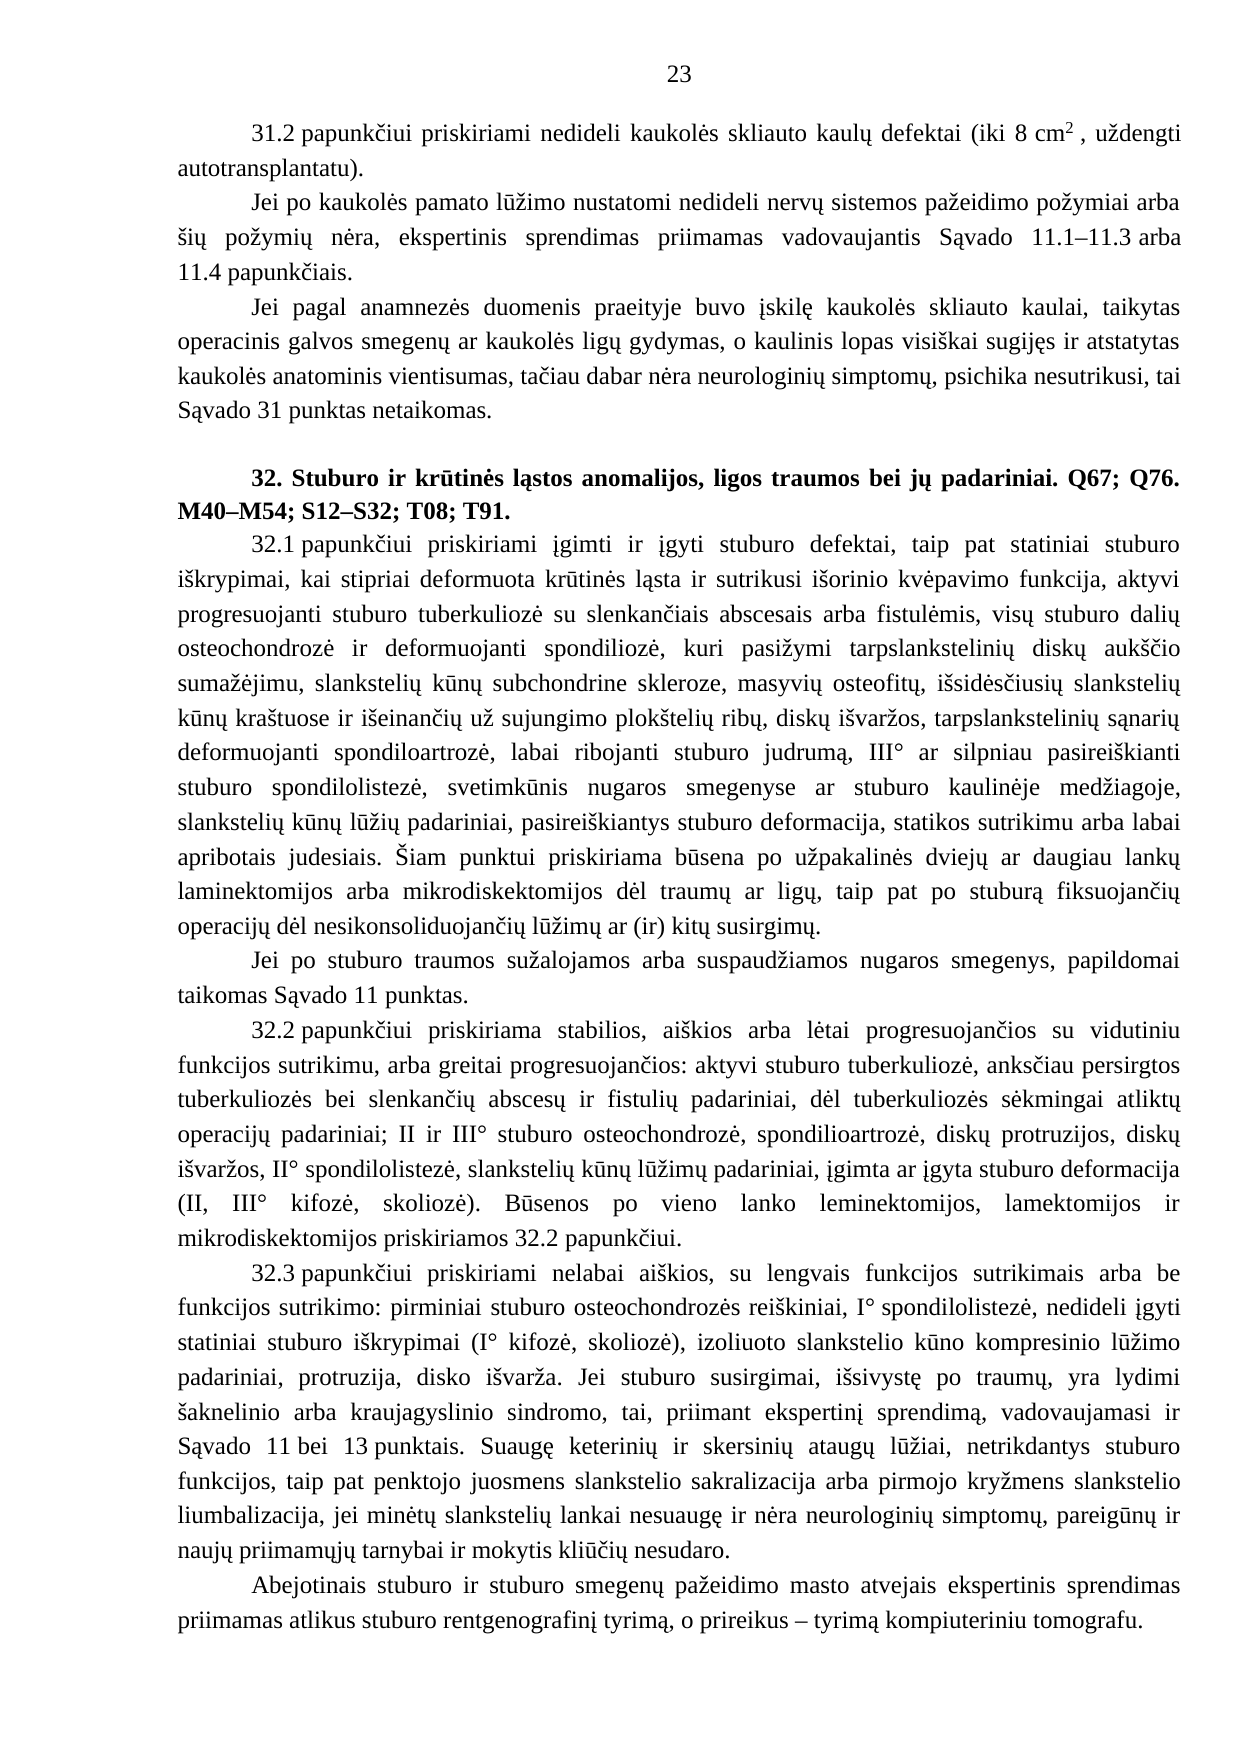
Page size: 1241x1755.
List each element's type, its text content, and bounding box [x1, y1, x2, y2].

text 32.1 papunkčiui priskiriami įgimti ir įgyti stuburo defektai, taip pat statiniai stuburo iškrypimai, kai stipriai deformuota krūtinės ląsta ir sutrikusi išorinio kvėpavimo funkcija, aktyvi progresuojanti stuburo tuberkuliozė su slenkančiais abscesais arba fistulėmis, visų stuburo dalių osteochondrozė ir deformuojanti spondiliozė, kuri pasižymi tarpslankstelinių diskų aukščio sumažėjimu, slankstelių kūnų subchondrine skleroze, masyvių osteofitų, išsidėsčiusių slankstelių kūnų kraštuose ir išeinančių už sujungimo plokštelių ribų, diskų išvaržos, tarpslankstelinių sąnarių deformuojanti spondiloartrozė, labai ribojanti stuburo judrumą, III° ar silpniau pasireiškianti stuburo spondilolistezė, svetimkūnis nugaros smegenyse ar stuburo kaulinėje medžiagoje, slankstelių kūnų lūžių padariniai, pasireiškiantys stuburo deformacija, statikos sutrikimu arba labai apribotais judesiais. Šiam punktui priskiriama būsena po užpakalinės dviejų ar daugiau lankų laminektomijos arba mikrodiskektomijos dėl traumų ar ligų, taip pat po stuburą fiksuojančių operacijų dėl nesikonsoliduojančių lūžimų ar (ir) kitų susirgimų. [177, 529, 1181, 940]
text Jei po stuburo traumos sužalojamos arba suspaudžiamos nugaros smegenys, papildomai taikomas Sąvado 11 punktas. [177, 946, 1181, 1009]
text 32.3 papunkčiui priskiriami nelabai aiškios, su lengvais funkcijos sutrikimais arba be funkcijos sutrikimo: pirminiai stuburo osteochondrozės reiškiniai, I° spondilolistezė, nedideli įgyti statiniai stuburo iškrypimai (I° kifozė, skoliozė), izoliuoto slankstelio kūno kompresinio lūžimo padariniai, protruzija, disko išvarža. Jei stuburo susirgimai, išsivystę po traumų, yra lydimi šaknelinio arba kraujagyslinio sindromo, tai, priimant ekspertinį sprendimą, vadovaujamasi ir Sąvado 11 bei 13 punktais. Suaugę keterinių ir skersinių ataugų lūžiai, netrikdantys stuburo funkcijos, taip pat penktojo juosmens slankstelio sakralizacija arba pirmojo kryžmens slankstelio liumbalizacija, jei minėtų slankstelių lankai nesuaugę ir nėra neurologinių simptomų, pareigūnų ir naujų priimamųjų tarnybai ir mokytis kliūčių nesudaro. [177, 1258, 1181, 1564]
text 32. Stuburo ir krūtinės ląstos anomalijos, ligos traumos bei jų padariniai. Q67; Q76. M40–M54; S12–S32; T08; T91. [177, 463, 1181, 525]
text Jei po kaukolės pamato lūžimo nustatomi nedideli nervų sistemos pažeidimo požymiai arba šių požymių nėra, ekspertinis sprendimas priimamas vadovaujantis Sąvado 11.1–11.3 arba 11.4 papunkčiais. [177, 187, 1181, 286]
text 31.2 papunkčiui priskiriami nedideli kaukolės skliauto kaulų defektai (iki 8 cm2 , uždengti autotransplantatu). [177, 118, 1181, 182]
text Jei pagal anamnezės duomenis praeityje buvo įskilę kaukolės skliauto kaulai, taikytas operacinis galvos smegenų ar kaukolės ligų gydymas, o kaulinis lopas visiškai sugijęs ir atstatytas kaukolės anatominis vientisumas, tačiau dabar nėra neurologinių simptomų, psichika nesutrikusi, tai Sąvado 31 punktas netaikomas. [177, 292, 1181, 424]
text Abejotinais stuburo ir stuburo smegenų pažeidimo masto atvejais ekspertinis sprendimas priimamas atlikus stuburo rentgenografinį tyrimą, o prireikus – tyrimą kompiuteriniu tomografu. [177, 1570, 1181, 1633]
text 32.2 papunkčiui priskiriama stabilios, aiškios arba lėtai progresuojančios su vidutiniu funkcijos sutrikimu, arba greitai progresuojančios: aktyvi stuburo tuberkuliozė, anksčiau persirgtos tuberkuliozės bei slenkančių abscesų ir fistulių padariniai, dėl tuberkuliozės sėkmingai atliktų operacijų padariniai; II ir III° stuburo osteochondrozė, spondilioartrozė, diskų protruzijos, diskų išvaržos, II° spondilolistezė, slankstelių kūnų lūžimų padariniai, įgimta ar įgyta stuburo deformacija (II, III° kifozė, skoliozė). Būsenos po vieno lanko leminektomijos, lamektomijos ir mikrodiskektomijos priskiriamos 32.2 papunkčiui. [177, 1015, 1181, 1252]
